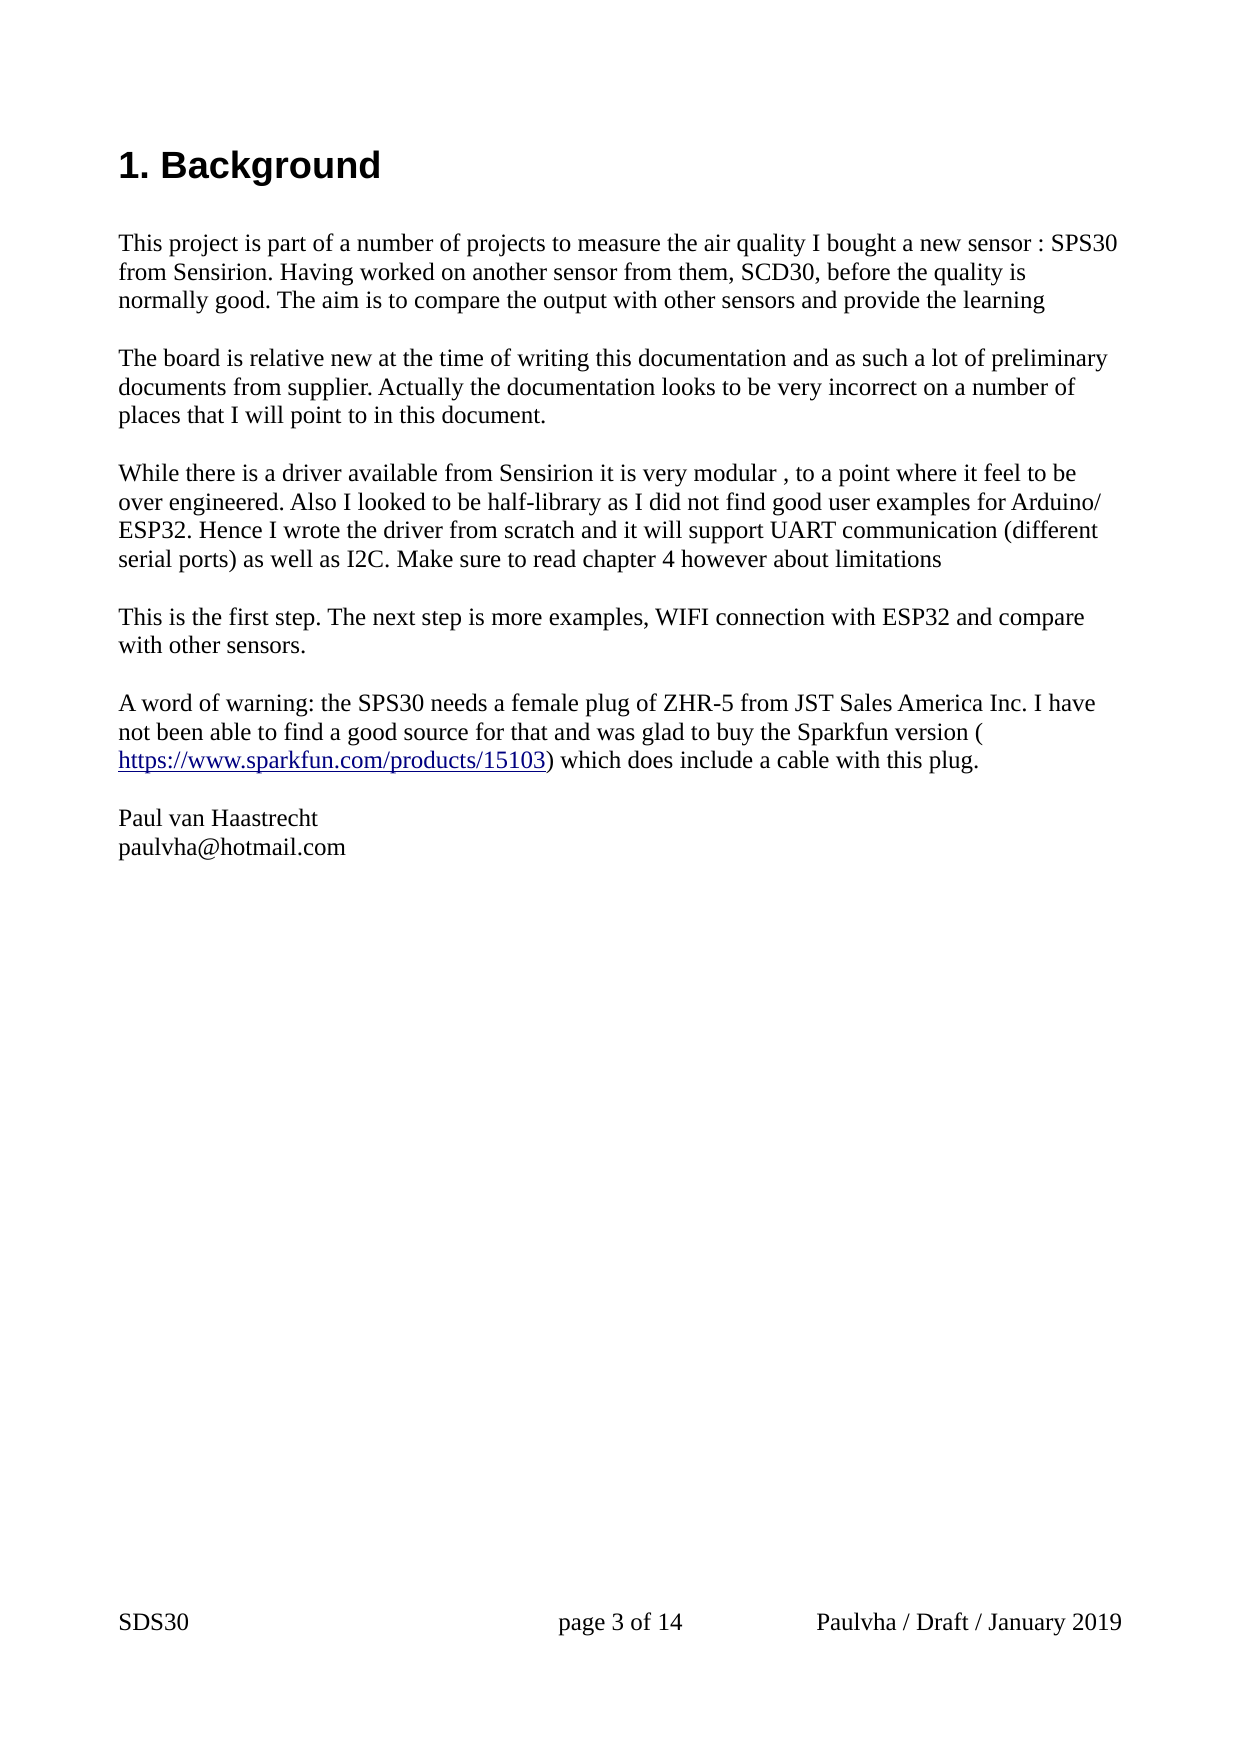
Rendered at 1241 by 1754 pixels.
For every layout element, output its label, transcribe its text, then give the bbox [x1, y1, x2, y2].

text The board is relative new at the time of writing this documentation and as such a lot of preliminary documents from supplier. Actually the documentation looks to be very incorrect on a number of places that I will point to in this document. [118, 343, 1122, 429]
text While there is a driver available from Sensirion it is very modular , to a point where it feel to be over engineered. Also I looked to be half-library as I did not find good user examples for Arduino/ ESP32. Hence I wrote the driver from scratch and it will support UART communication (different serial ports) as well as I2C. Make sure to read chapter 4 however about limitations [118, 458, 1122, 573]
text A word of warning: the SPS30 needs a female plug of ZHR-5 from JST Sales America Inc. I have not been able to find a good source for that and was glad to buy the Sparkfun version ( https://www.sparkfun.com/products/15103) which does include a cable with this plug. [118, 688, 1122, 774]
text paulvha@hotmail.com [118, 832, 1122, 861]
subtitle 1. Background [118, 143, 1122, 187]
text This project is part of a number of projects to measure the air quality I bought a new sensor : SPS30 from Sensirion. Having worked on another sensor from them, SCD30, before the quality is normally good. The aim is to compare the output with other sensors and provide the learning [118, 228, 1122, 314]
text This is the first step. The next step is more examples, WIFI connection with ESP32 and compare with other sensors. [118, 602, 1122, 659]
text Paul van Haastrecht [118, 803, 1122, 832]
